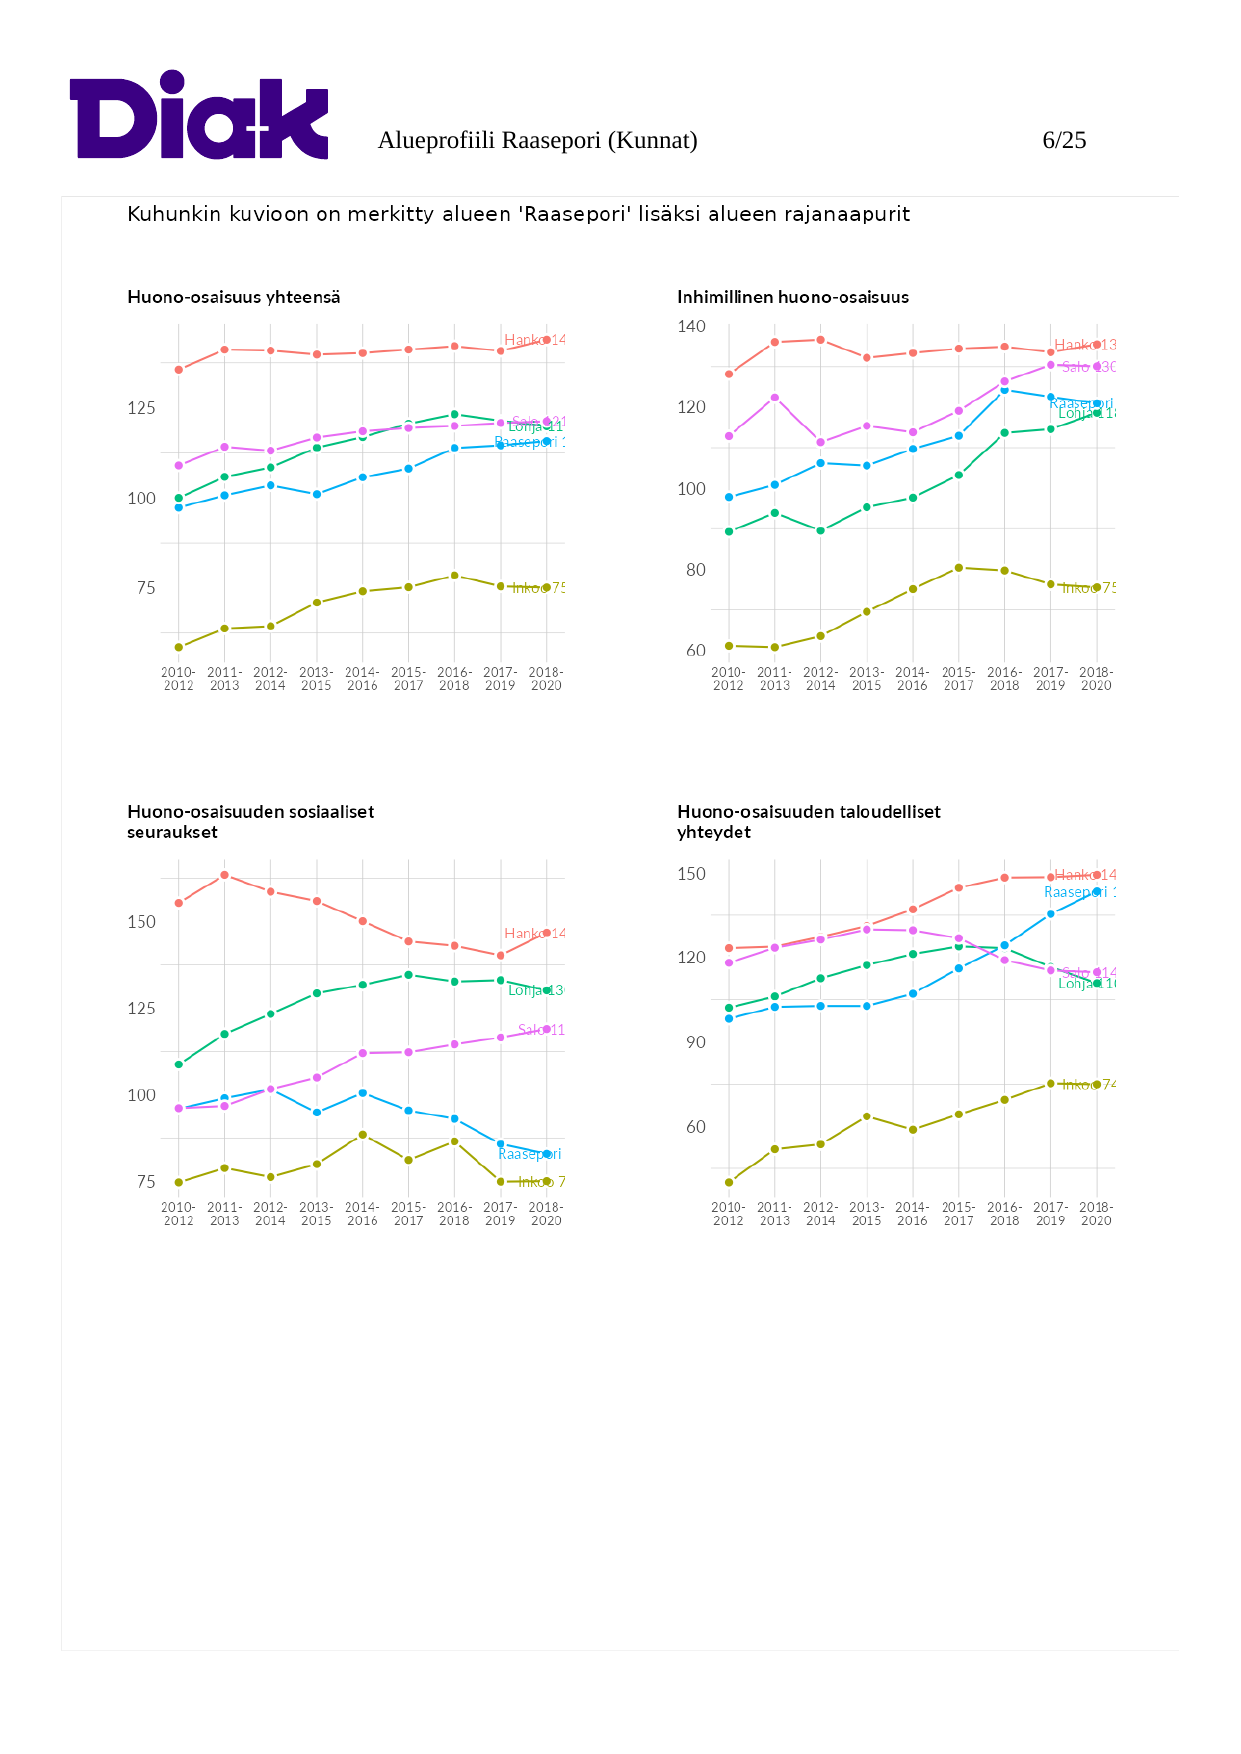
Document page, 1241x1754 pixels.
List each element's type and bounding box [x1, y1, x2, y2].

picture [61, 196, 1179, 1651]
